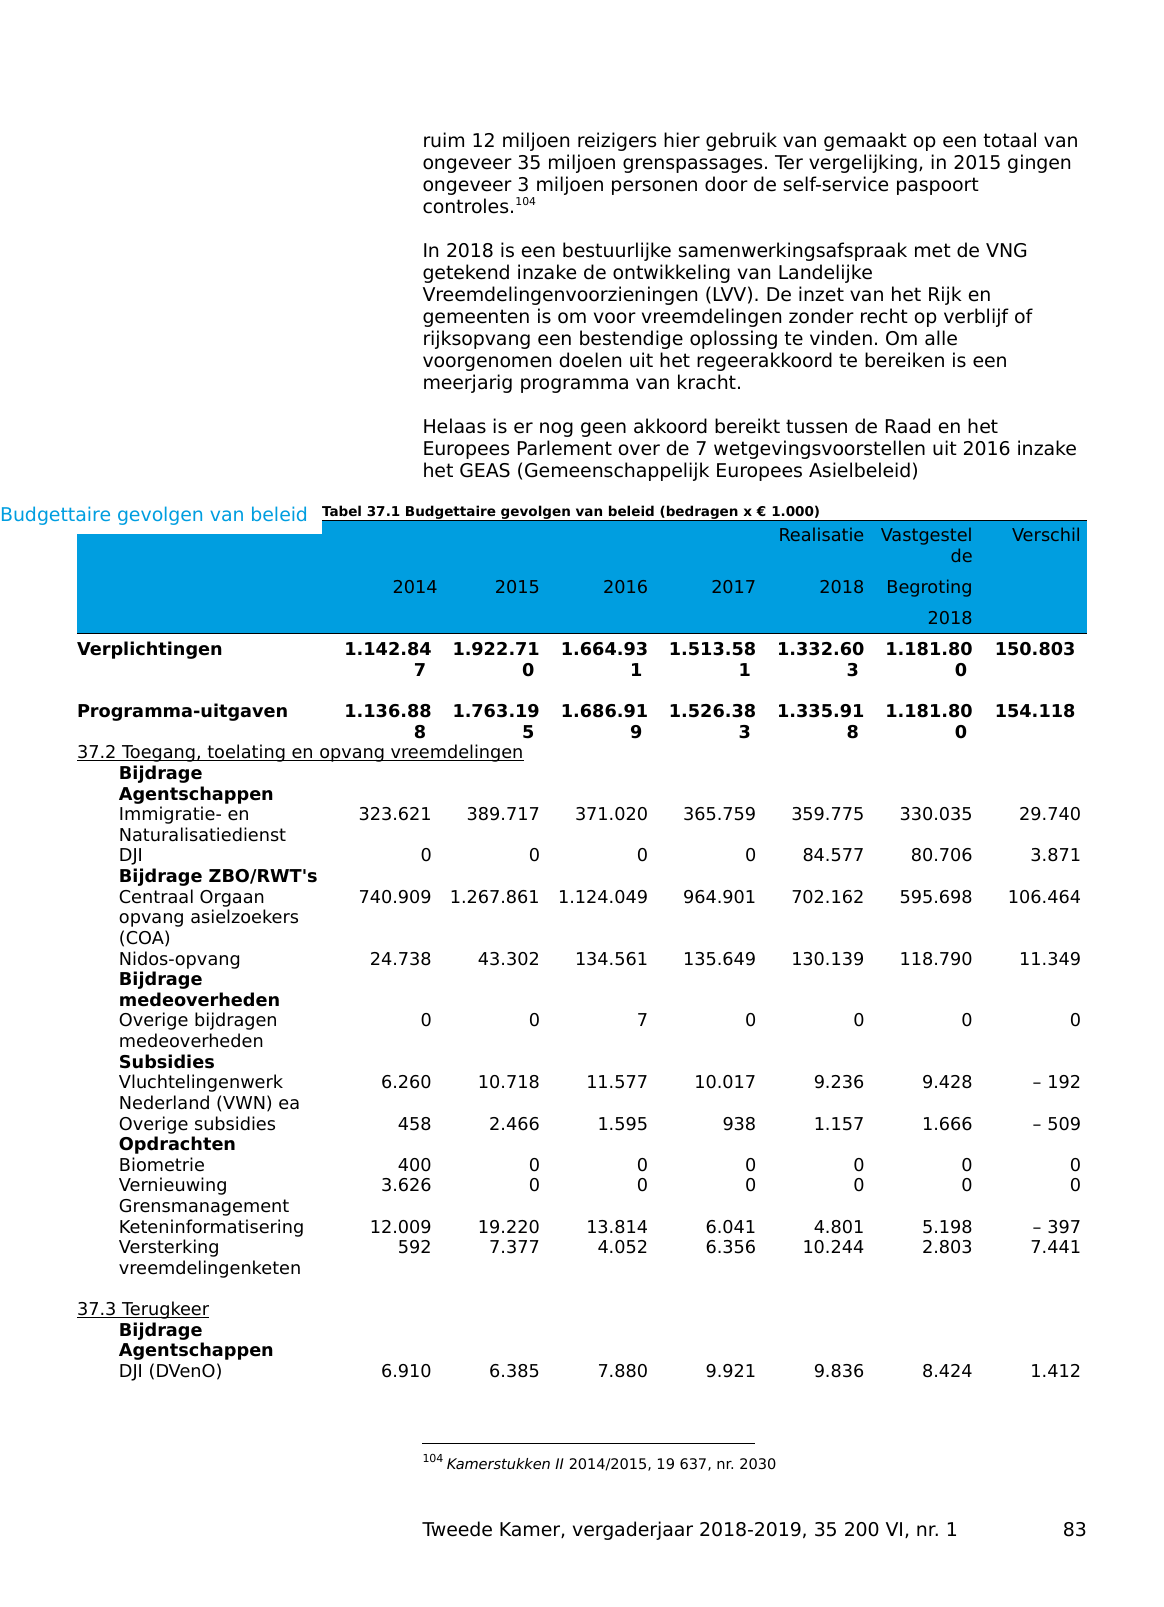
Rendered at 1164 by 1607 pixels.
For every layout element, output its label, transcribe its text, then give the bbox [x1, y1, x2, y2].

table_cell 37.2 Toegang, toelating en opvang vreemdelingen [77, 742, 1087, 763]
table_cell 5.198 [870, 1217, 978, 1237]
table_cell [329, 1279, 437, 1299]
table_cell [870, 1320, 978, 1361]
table_cell 0 [654, 1155, 762, 1175]
table_cell [77, 1320, 113, 1361]
table_cell 11.349 [978, 949, 1087, 969]
table_cell [77, 1237, 113, 1278]
table_cell [77, 845, 113, 866]
table_cell 359.775 [762, 804, 870, 845]
table_cell [870, 680, 978, 701]
table_cell [77, 1175, 113, 1217]
table_cell 2015 [438, 571, 546, 602]
table_cell [978, 763, 1087, 804]
table_cell 12.009 [329, 1217, 437, 1237]
table_cell [329, 969, 437, 1010]
table_cell 80.706 [870, 845, 978, 866]
table_cell [113, 680, 329, 701]
table_cell Bijdrage Agentschappen [113, 1320, 329, 1361]
table_cell 1.922.710 [438, 634, 546, 680]
table_cell Vernieuwing Grensmanagement [113, 1175, 329, 1217]
table_cell 1.181.800 [870, 634, 978, 680]
table_cell 2017 [654, 571, 762, 602]
table_cell [77, 887, 113, 948]
table_cell 365.759 [654, 804, 762, 845]
table_cell [438, 1134, 546, 1155]
table_cell [438, 1320, 546, 1361]
table_cell 10.718 [438, 1072, 546, 1113]
table_cell 130.139 [762, 949, 870, 969]
table_cell 10.244 [762, 1237, 870, 1278]
table_cell 595.698 [870, 887, 978, 948]
table_cell [546, 969, 654, 1010]
table_cell [546, 1279, 654, 1299]
table_cell [77, 534, 113, 571]
table_cell 43.302 [438, 949, 546, 969]
table_cell [978, 969, 1087, 1010]
table_cell 0 [438, 1175, 546, 1217]
table_cell [762, 680, 870, 701]
table_cell 9.428 [870, 1072, 978, 1113]
table_cell [654, 1320, 762, 1361]
table_cell 1.526.383 [654, 701, 762, 742]
table_cell [438, 680, 546, 701]
table_cell 135.649 [654, 949, 762, 969]
table_cell – 397 [978, 1217, 1087, 1237]
table_cell [762, 1279, 870, 1299]
table_cell [762, 866, 870, 887]
table_cell Keteninformatisering [113, 1217, 329, 1237]
table_cell [546, 602, 654, 633]
text ruim 12 miljoen reizigers hier gebruik van gemaakt op een totaal van ongeveer 35 miljoen grenspassages. Ter vergelijking, in 2015 gingen ongeveer 3 miljoen personen door de self-service paspoort controles. [422, 130, 1087, 218]
table_cell [113, 521, 329, 571]
table_cell [329, 1320, 437, 1361]
table_cell [870, 1279, 978, 1299]
table_cell [438, 969, 546, 1010]
table_cell [546, 866, 654, 887]
table_cell 2.803 [870, 1237, 978, 1278]
table_cell 7.377 [438, 1237, 546, 1278]
table_cell [438, 602, 546, 633]
table_cell 11.577 [546, 1072, 654, 1113]
table_cell 0 [438, 845, 546, 866]
table_cell 6.356 [654, 1237, 762, 1278]
table_cell [77, 866, 113, 887]
table_cell 2.466 [438, 1114, 546, 1134]
table_cell DJI [113, 845, 329, 866]
table_cell [762, 1320, 870, 1361]
table_cell [978, 571, 1087, 602]
table_cell 0 [654, 1010, 762, 1052]
table_cell 458 [329, 1114, 437, 1134]
table_cell [77, 1361, 113, 1382]
table_cell 9.921 [654, 1361, 762, 1382]
table_cell [77, 1155, 113, 1175]
table_cell – 509 [978, 1114, 1087, 1134]
table_cell 0 [329, 845, 437, 866]
table_cell 7.880 [546, 1361, 654, 1382]
table_cell Verplichtingen [77, 634, 329, 680]
table_cell [762, 969, 870, 1010]
table_cell [546, 1134, 654, 1155]
table_cell 0 [546, 1175, 654, 1217]
table_cell 24.738 [329, 949, 437, 969]
table_cell 1.595 [546, 1114, 654, 1134]
table_cell 2014 [329, 571, 437, 602]
table_cell 1.267.861 [438, 887, 546, 948]
table_cell 0 [762, 1155, 870, 1175]
text Kamerstukken II 2014/2015, 19 637, nr. 2030 [422, 1452, 1087, 1474]
table_cell 2016 [546, 571, 654, 602]
table_cell Bijdrage Agentschappen [113, 763, 329, 804]
table_cell [329, 763, 437, 804]
table_cell Vluchtelingenwerk Nederland (VWN) ea [113, 1072, 329, 1113]
table_cell [329, 1052, 437, 1072]
table_cell 7.441 [978, 1237, 1087, 1278]
table_cell 84.577 [762, 845, 870, 866]
table_cell [654, 1052, 762, 1072]
table_cell 1.686.919 [546, 701, 654, 742]
table_cell 0 [654, 845, 762, 866]
table_cell [77, 763, 113, 804]
table_cell Overige bijdragen medeoverheden [113, 1010, 329, 1052]
table_cell [978, 1052, 1087, 1072]
table_cell [77, 969, 113, 1010]
table_cell 4.052 [546, 1237, 654, 1278]
table_cell Centraal Orgaan opvang asielzoekers (COA) [113, 887, 329, 948]
table_cell [546, 763, 654, 804]
table_cell [77, 1072, 113, 1113]
table_cell [654, 1279, 762, 1299]
table_cell [870, 1052, 978, 1072]
table_cell [77, 1010, 113, 1052]
table_cell Programma-uitgaven [77, 701, 329, 742]
table_cell 1.136.888 [329, 701, 437, 742]
table_cell [113, 1279, 329, 1299]
table_cell [77, 1114, 113, 1134]
table_cell 7 [546, 1010, 654, 1052]
table_cell [978, 602, 1087, 633]
table_cell [546, 1320, 654, 1361]
table_cell [762, 1052, 870, 1072]
table_cell Verschil [978, 521, 1087, 571]
table_cell [978, 1279, 1087, 1299]
table_cell [762, 602, 870, 633]
table_cell 0 [870, 1010, 978, 1052]
table_cell 150.803 [978, 634, 1087, 680]
table_cell [77, 949, 113, 969]
table_cell 134.561 [546, 949, 654, 969]
text Helaas is er nog geen akkoord bereikt tussen de Raad en het Europees Parlement over de 7 wetgevingsvoorstellen uit 2016 inzake het GEAS (Gemeenschappelijk Europees Asielbeleid) [422, 416, 1087, 482]
table_cell [870, 1134, 978, 1155]
table_cell 0 [546, 845, 654, 866]
table_cell 3.626 [329, 1175, 437, 1217]
table_cell 1.763.195 [438, 701, 546, 742]
table_cell [77, 1052, 113, 1072]
table_cell 4.801 [762, 1217, 870, 1237]
table_cell 740.909 [329, 887, 437, 948]
table_cell [546, 1052, 654, 1072]
table_cell 1.513.581 [654, 634, 762, 680]
table_cell 0 [546, 1155, 654, 1175]
table_cell Overige subsidies [113, 1114, 329, 1134]
table_cell 964.901 [654, 887, 762, 948]
table_cell DJI (DVenO) [113, 1361, 329, 1382]
table_cell [438, 1052, 546, 1072]
table_cell 6.260 [329, 1072, 437, 1113]
table_cell Vastgestelde [870, 521, 978, 571]
table_cell 10.017 [654, 1072, 762, 1113]
table_cell 1.157 [762, 1114, 870, 1134]
table_cell 19.220 [438, 1217, 546, 1237]
table_cell 371.020 [546, 804, 654, 845]
table_cell 1.664.931 [546, 634, 654, 680]
table_cell [329, 602, 437, 633]
table_cell [654, 969, 762, 1010]
table_cell [978, 1320, 1087, 1361]
table_cell Biometrie [113, 1155, 329, 1175]
table_cell 13.814 [546, 1217, 654, 1237]
table_cell [978, 1134, 1087, 1155]
table_cell Begroting [870, 571, 978, 602]
table_cell [654, 1134, 762, 1155]
table_cell [546, 680, 654, 701]
table_cell 2018 [870, 602, 978, 633]
table_cell [654, 763, 762, 804]
table_cell 0 [978, 1010, 1087, 1052]
table_cell 0 [438, 1155, 546, 1175]
table_cell 0 [762, 1010, 870, 1052]
table_cell Immigratie- en Naturalisatiedienst [113, 804, 329, 845]
table_cell [438, 866, 546, 887]
table_cell 330.035 [870, 804, 978, 845]
table_cell 37.3 Terugkeer [77, 1299, 1087, 1320]
table_cell [870, 969, 978, 1010]
table_cell 29.740 [978, 804, 1087, 845]
table_cell [77, 1217, 113, 1237]
table_cell 938 [654, 1114, 762, 1134]
table_cell 0 [654, 1175, 762, 1217]
table_cell [654, 866, 762, 887]
table_cell 323.621 [329, 804, 437, 845]
table_cell [329, 680, 437, 701]
table_cell [870, 866, 978, 887]
table_cell 6.910 [329, 1361, 437, 1382]
table_cell 0 [978, 1175, 1087, 1217]
table_cell 1.332.603 [762, 634, 870, 680]
table_cell Subsidies [113, 1052, 329, 1072]
table_cell Bijdrage medeoverheden [113, 969, 329, 1010]
table_cell 1.142.847 [329, 634, 437, 680]
table_cell 0 [329, 1010, 437, 1052]
table_cell Realisatie [329, 521, 870, 571]
table_cell [762, 1134, 870, 1155]
table_cell Nidos-opvang [113, 949, 329, 969]
table_cell 0 [870, 1175, 978, 1217]
table_cell 0 [870, 1155, 978, 1175]
table_cell [978, 680, 1087, 701]
table_cell 389.717 [438, 804, 546, 845]
table_cell 6.041 [654, 1217, 762, 1237]
table_cell 2018 [762, 571, 870, 602]
table_cell [329, 866, 437, 887]
table_cell [77, 680, 113, 701]
table_cell 154.118 [978, 701, 1087, 742]
table_cell 1.666 [870, 1114, 978, 1134]
table_cell [77, 1134, 113, 1155]
table_cell [77, 1279, 113, 1299]
table_cell Opdrachten [113, 1134, 329, 1155]
table_cell [438, 1279, 546, 1299]
table_cell [762, 763, 870, 804]
table_cell 9.836 [762, 1361, 870, 1382]
table_cell 8.424 [870, 1361, 978, 1382]
table_cell 0 [978, 1155, 1087, 1175]
table_cell [654, 680, 762, 701]
table_header Tabel 37.1 Budgettaire gevolgen van beleid (bedragen x € 1.000) [0, 504, 1087, 534]
table_cell 106.464 [978, 887, 1087, 948]
table_cell [978, 866, 1087, 887]
table_cell 1.412 [978, 1361, 1087, 1382]
table_cell [870, 763, 978, 804]
table_cell 0 [438, 1010, 546, 1052]
table_cell 9.236 [762, 1072, 870, 1113]
text In 2018 is een bestuurlijke samenwerkingsafspraak met de VNG getekend inzake de ontwikkeling van Landelijke Vreemdelingenvoorzieningen (LVV). De inzet van het Rijk en gemeenten is om voor vreemdelingen zonder recht op verblijf of rijksopvang een bestendige oplossing te vinden. Om alle voorgenomen doelen uit het regeerakkoord te bereiken is een meerjarig programma van kracht. [422, 240, 1087, 394]
table_cell 1.124.049 [546, 887, 654, 948]
table_cell 1.335.918 [762, 701, 870, 742]
table_cell [654, 602, 762, 633]
table_cell 118.790 [870, 949, 978, 969]
table_cell 400 [329, 1155, 437, 1175]
table_cell 3.871 [978, 845, 1087, 866]
table_cell 6.385 [438, 1361, 546, 1382]
table_cell [329, 1134, 437, 1155]
table_cell 0 [762, 1175, 870, 1217]
table_cell 592 [329, 1237, 437, 1278]
table_cell Bijdrage ZBO/RWT's [113, 866, 329, 887]
table_cell – 192 [978, 1072, 1087, 1113]
table_cell [438, 763, 546, 804]
table_cell 702.162 [762, 887, 870, 948]
table_cell [77, 804, 113, 845]
table_cell 1.181.800 [870, 701, 978, 742]
table_cell Versterking vreemdelingenketen [113, 1237, 329, 1278]
